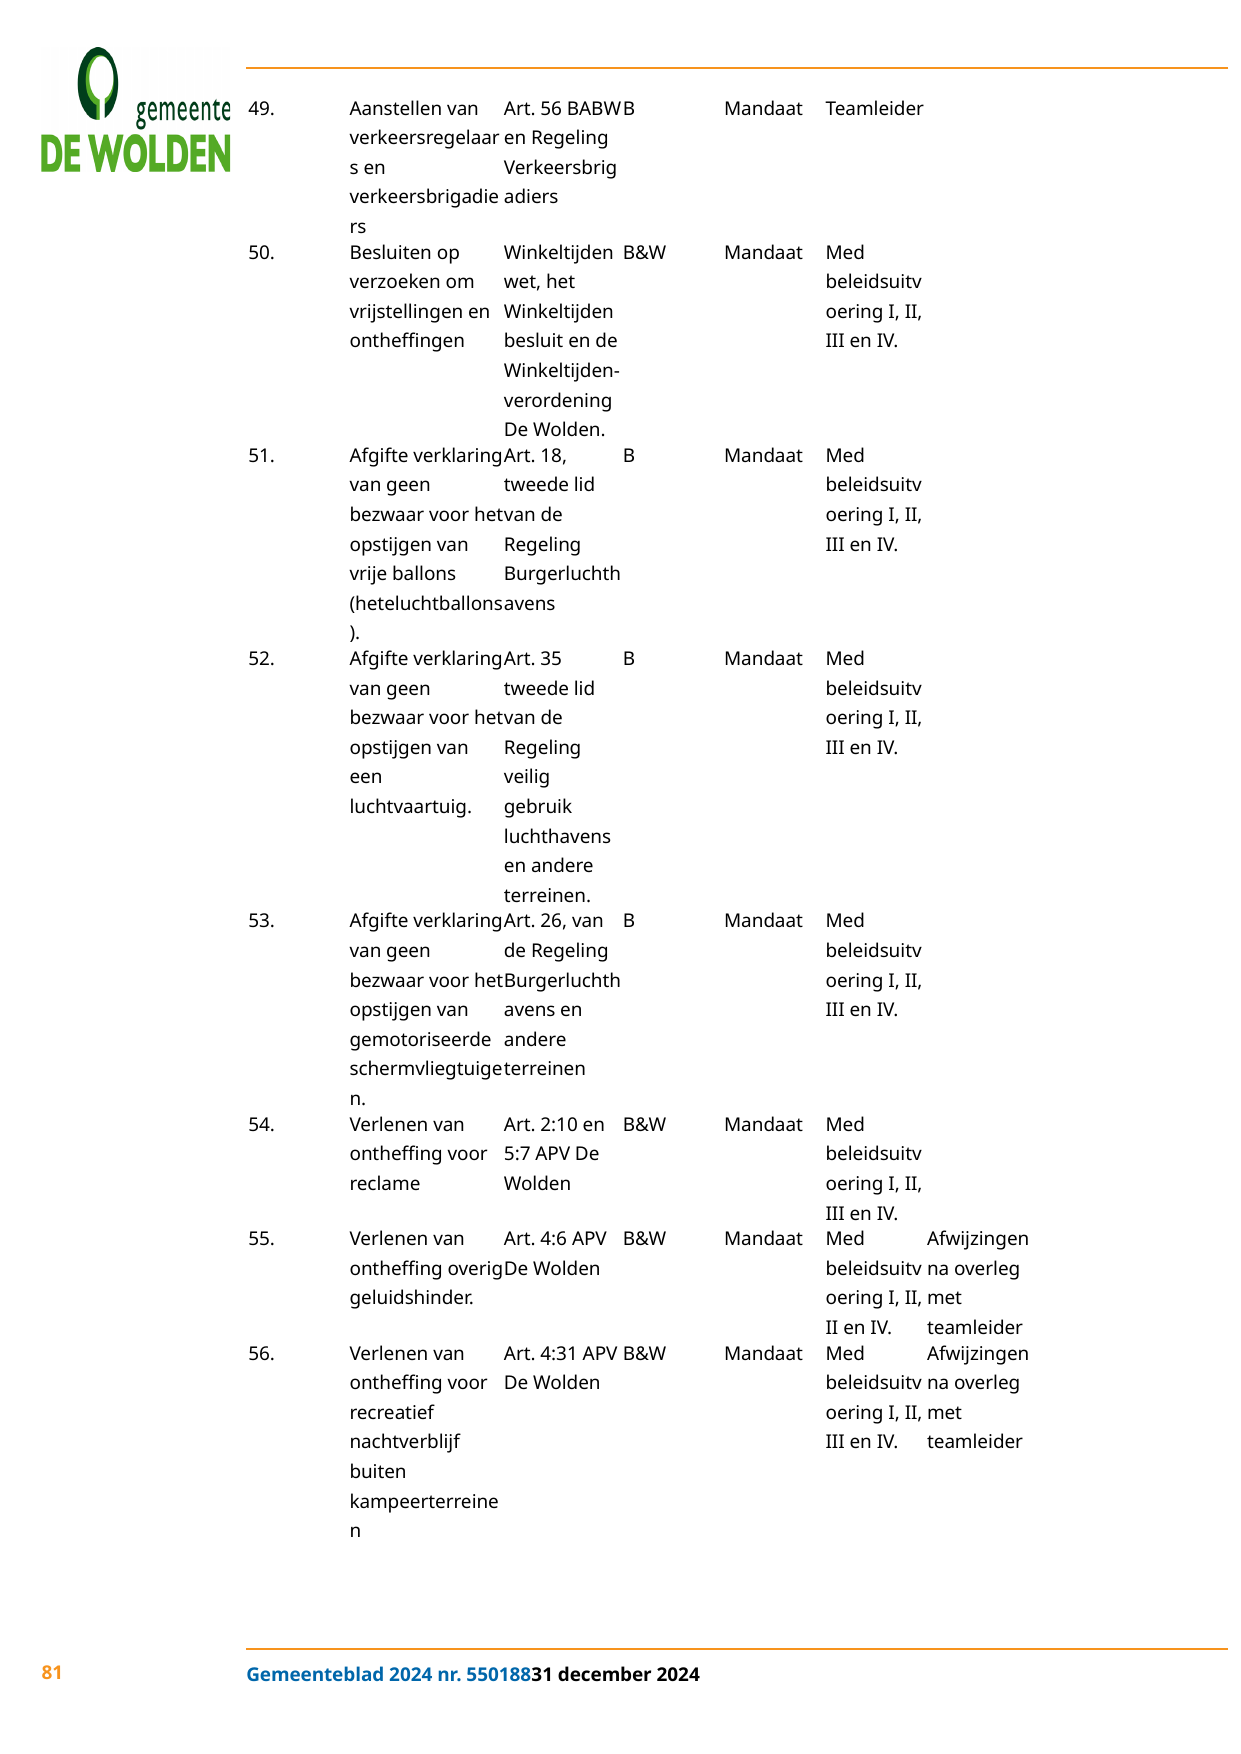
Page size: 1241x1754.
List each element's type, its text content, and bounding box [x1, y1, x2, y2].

table_cell [1050, 239, 1152, 442]
table_cell Verlenen van ontheffing overig geluidshinder. [349, 1225, 504, 1340]
table_cell Mandaat [724, 95, 825, 239]
table_cell [927, 645, 1050, 908]
table_cell 51. [248, 442, 349, 645]
table_cell B&W [623, 239, 724, 442]
table_cell [1050, 1340, 1152, 1543]
table_cell 49. [248, 95, 349, 239]
table_cell [1050, 645, 1152, 908]
table_cell Med beleidsuitvoering I, II, II en IV. [825, 1225, 927, 1340]
table_cell Aanstellen van verkeersregelaars en verkeersbrigadiers [349, 95, 504, 239]
table_cell [927, 239, 1050, 442]
table_cell Art. 56 BABW en Regeling Verkeersbrigadiers [504, 95, 623, 239]
table_cell Mandaat [724, 239, 825, 442]
table_cell [1050, 442, 1152, 645]
table_cell Art. 2:10 en 5:7 APV De Wolden [504, 1111, 623, 1225]
table_cell Med beleidsuitvoering I, II, III en IV. [825, 239, 927, 442]
table_cell Teamleider [825, 95, 927, 239]
table_cell 53. [248, 908, 349, 1111]
table_cell [927, 1111, 1050, 1225]
table_cell Mandaat [724, 442, 825, 645]
table_cell Winkeltijdenwet, het Winkeltijdenbesluit en de Winkeltijden-verordening De Wolden. [504, 239, 623, 442]
table_cell B&W [623, 1111, 724, 1225]
table_cell [1050, 1225, 1152, 1340]
table_cell Art. 26, van de Regeling Burgerluchthavens en andere terreinen [504, 908, 623, 1111]
table_cell Afgifte verklaring van geen bezwaar voor het opstijgen van vrije ballons (heteluchtballons). [349, 442, 504, 645]
table_cell Mandaat [724, 1225, 825, 1340]
table_cell [927, 442, 1050, 645]
table_cell Verlenen van ontheffing voor recreatief nachtverblijf buiten kampeerterreinen [349, 1340, 504, 1543]
table_cell Afgifte verklaring van geen bezwaar voor het opstijgen van gemotoriseerde schermvliegtuigen. [349, 908, 504, 1111]
table_cell [1050, 908, 1152, 1111]
table_cell 54. [248, 1111, 349, 1225]
table_cell B&W [623, 1225, 724, 1340]
table_cell [1050, 95, 1152, 239]
table_cell B [623, 95, 724, 239]
table_cell Med beleidsuitvoering I, II, III en IV. [825, 442, 927, 645]
picture [41, 47, 231, 172]
table_cell B [623, 442, 724, 645]
table_cell Med beleidsuitvoering I, II, III en IV. [825, 1340, 927, 1543]
table_cell Mandaat [724, 908, 825, 1111]
table_cell Besluiten op verzoeken om vrijstellingen en ontheffingen [349, 239, 504, 442]
table_cell Mandaat [724, 1111, 825, 1225]
table_cell 52. [248, 645, 349, 908]
table_cell 56. [248, 1340, 349, 1543]
table_cell Med beleidsuitvoering I, II, III en IV. [825, 908, 927, 1111]
table_cell Mandaat [724, 1340, 825, 1543]
table_cell Art. 35 tweede lid van de Regeling veilig gebruik luchthavens en andere terreinen. [504, 645, 623, 908]
table_cell Verlenen van ontheffing voor reclame [349, 1111, 504, 1225]
table_cell Mandaat [724, 645, 825, 908]
table_cell [927, 908, 1050, 1111]
table_cell Art. 18, tweede lid van de Regeling Burgerluchthavens [504, 442, 623, 645]
table_cell Med beleidsuitvoering I, II, III en IV. [825, 1111, 927, 1225]
table_cell B&W [623, 1340, 724, 1543]
table_cell Afwijzingen na overleg met teamleider [927, 1340, 1050, 1543]
table_cell Art. 4:6 APV De Wolden [504, 1225, 623, 1340]
table_cell Afwijzingen na overleg met teamleider [927, 1225, 1050, 1340]
table_cell Art. 4:31 APV De Wolden [504, 1340, 623, 1543]
table_cell [927, 95, 1050, 239]
table_cell Med beleidsuitvoering I, II, III en IV. [825, 645, 927, 908]
table_cell B [623, 908, 724, 1111]
table_cell Afgifte verklaring van geen bezwaar voor het opstijgen van een luchtvaartuig. [349, 645, 504, 908]
table_cell 50. [248, 239, 349, 442]
table_cell [1050, 1111, 1152, 1225]
table_cell 55. [248, 1225, 349, 1340]
table_cell B [623, 645, 724, 908]
